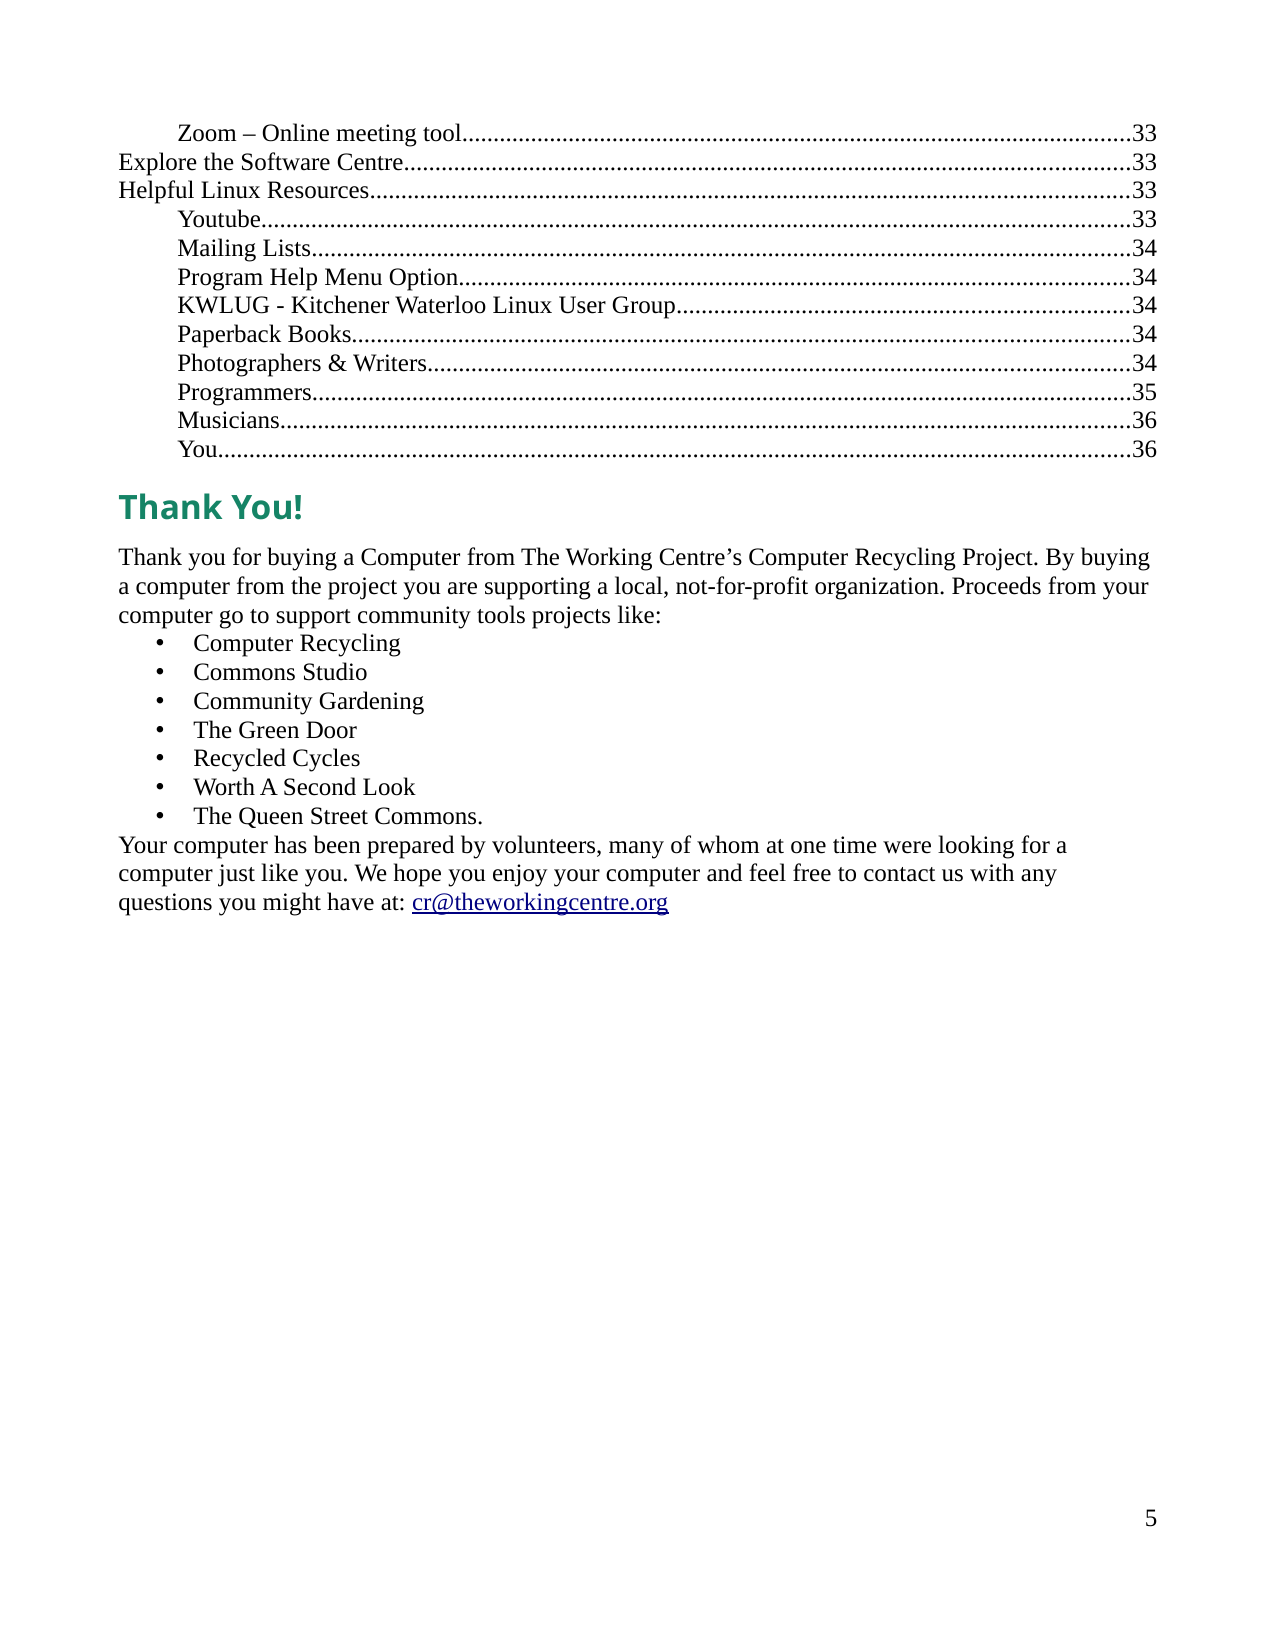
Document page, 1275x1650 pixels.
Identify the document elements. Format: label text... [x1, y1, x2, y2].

text Programmers 35 [177, 377, 1157, 406]
text Zoom – Online meeting tool 33 [177, 118, 1157, 147]
subtitle Thank You! [118, 484, 1157, 530]
text Thank you for buying a Computer from The Working Centre’s Computer Recycling Project. By buying a computer from the project you are supporting a local, not-for-profit organization. Proceeds from your computer go to support community tools projects like: [118, 542, 1157, 628]
text Program Help Menu Option 34 [177, 262, 1157, 291]
text You 36 [177, 434, 1157, 463]
text Mailing Lists 34 [177, 233, 1157, 262]
text Helpful Linux Resources 33 [118, 176, 1157, 204]
list The Green Door [156, 715, 1157, 743]
list Computer Recycling [156, 628, 1157, 657]
text Photographers & Writers 34 [177, 348, 1157, 377]
list Recycled Cycles [156, 743, 1157, 772]
list The Queen Street Commons. [156, 801, 1157, 830]
text Explore the Software Centre 33 [118, 147, 1157, 176]
text Youtube 33 [177, 204, 1157, 233]
text Paperback Books 34 [177, 319, 1157, 348]
text Musicians 36 [177, 406, 1157, 434]
text KWLUG - Kitchener Waterloo Linux User Group 34 [177, 291, 1157, 319]
list Community Gardening [156, 686, 1157, 715]
text Your computer has been prepared by volunteers, many of whom at one time were looking for a computer just like you. We hope you enjoy your computer and feel free to contact us with any questions you might have at: cr@theworkingcentre.org [118, 830, 1157, 916]
list Worth A Second Look [156, 772, 1157, 801]
list Commons Studio [156, 657, 1157, 686]
